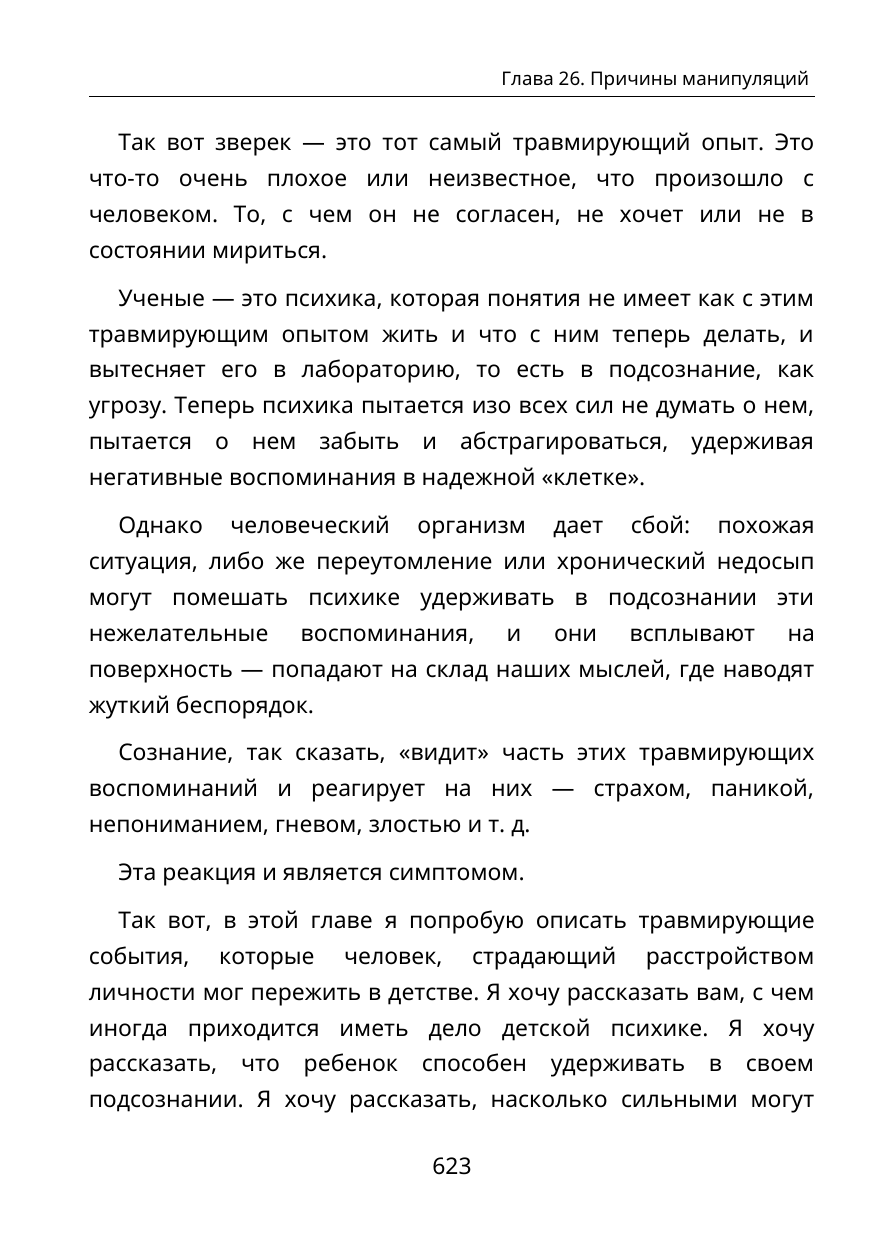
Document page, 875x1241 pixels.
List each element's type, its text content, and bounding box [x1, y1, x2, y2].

text Эта реакция и является симптомом. [88, 856, 815, 887]
text Так вот зверек — это тот самый травмирующий опыт. Это что-то очень плохое или неизвестное, что произошло с человеком. То, с чем он не согласен, не хочет или не в состоянии мириться. [88, 126, 815, 265]
text Однако человеческий организм дает сбой: похожая ситуация, либо же переутомление или хронический недосып могут помешать психике удерживать в подсознании эти нежелательные воспоминания, и они всплывают на поверхность — попадают на склад наших мыслей, где наводят жуткий беспорядок. [88, 509, 815, 720]
text Ученые — это психика, которая понятия не имеет как с этим травмирующим опытом жить и что с ним теперь делать, и вытесняет его в лабораторию, то есть в подсознание, как угрозу. Теперь психика пытается изо всех сил не думать о нем, пытается о нем забыть и абстрагироваться, удерживая негативные воспоминания в надежной «клетке». [88, 282, 815, 492]
text Так вот, в этой главе я попробую описать травмирующие события, которые человек, страдающий расстройством личности мог пережить в детстве. Я хочу рассказать вам, с чем иногда приходится иметь дело детской психике. Я хочу рассказать, что ребенок способен удерживать в своем подсознании. Я хочу рассказать, насколько сильными могут [88, 904, 815, 1114]
text Сознание, так сказать, «видит» часть этих травмирующих воспоминаний и реагирует на них — страхом, паникой, непониманием, гневом, злостью и т. д. [88, 736, 815, 839]
